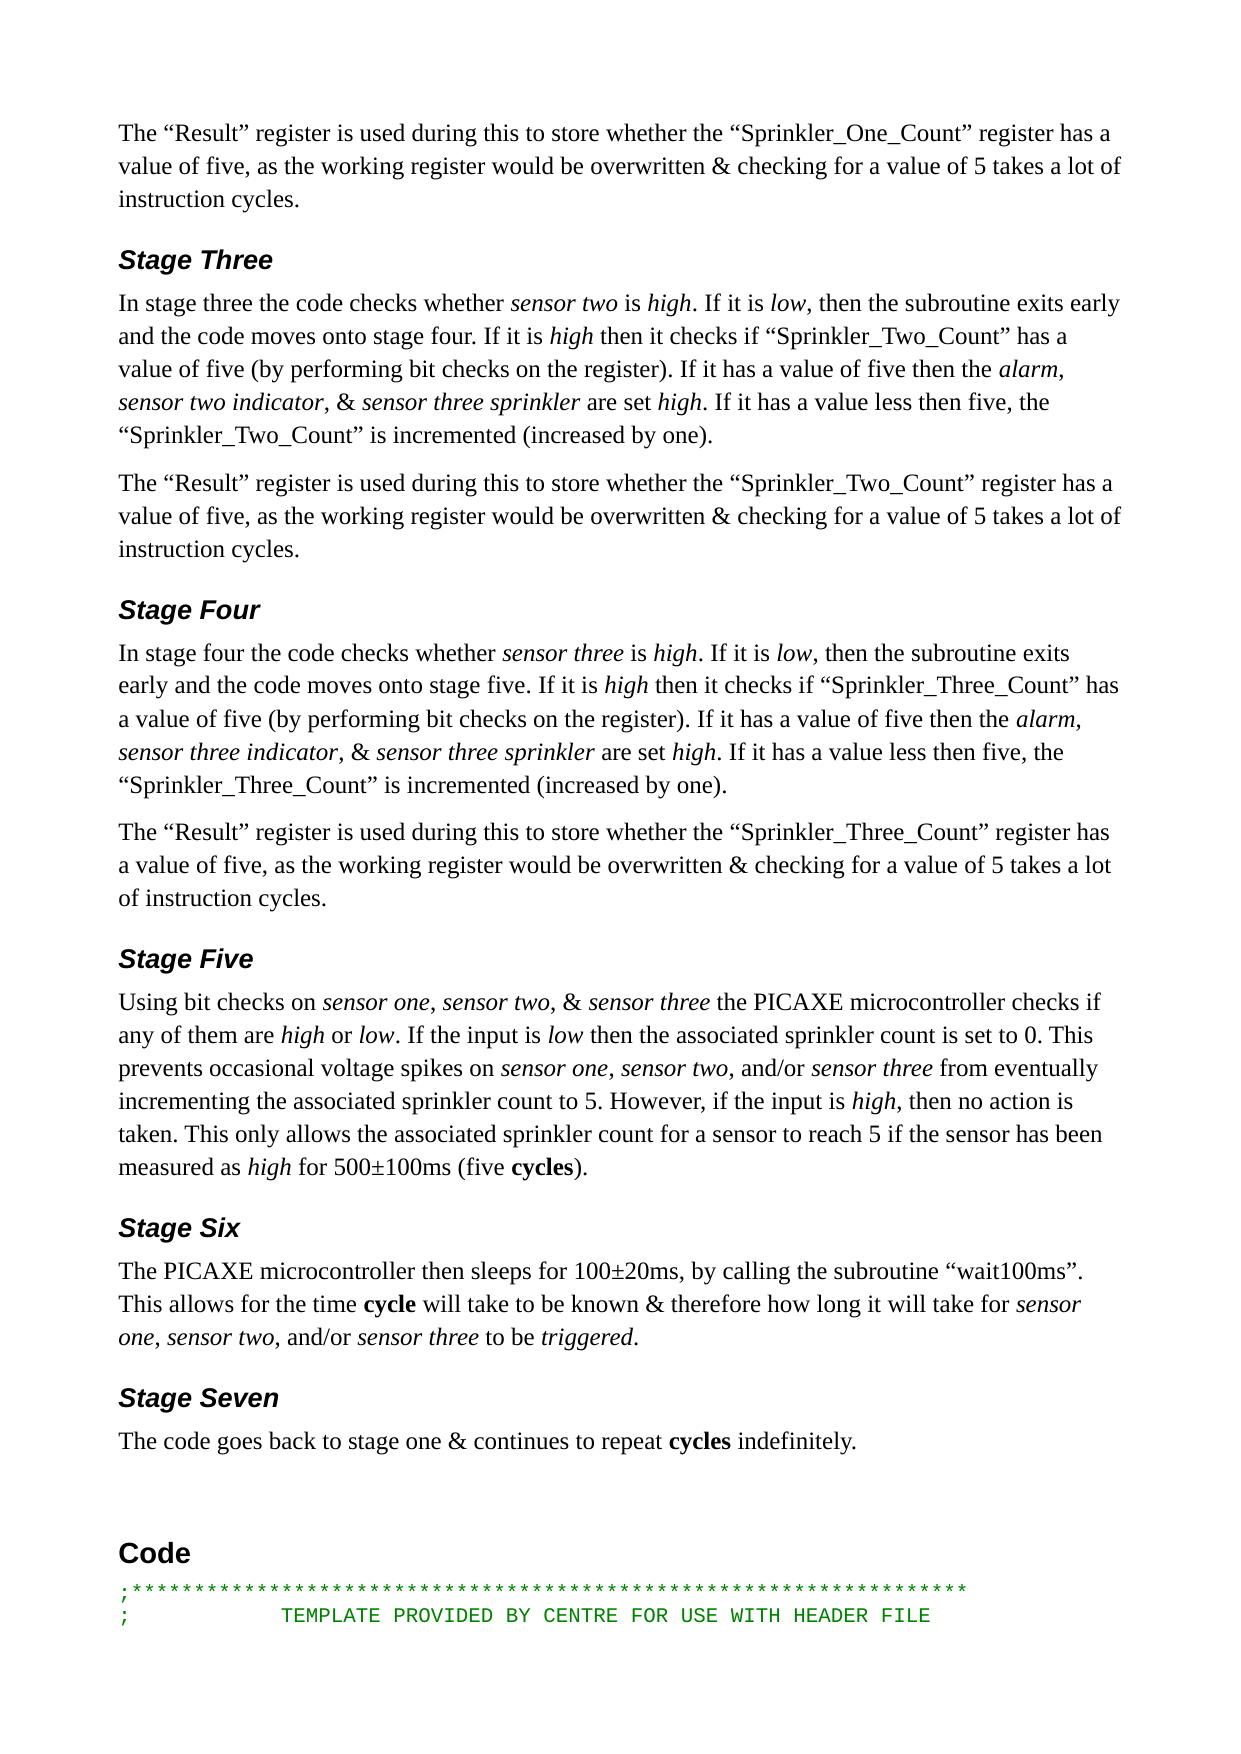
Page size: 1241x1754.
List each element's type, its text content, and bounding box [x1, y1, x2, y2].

text The code goes back to stage one & continues to repeat cycles indefinitely. [118, 1426, 1122, 1455]
subtitle Stage Five [118, 943, 1122, 975]
text ;******************************************************************* [118, 1582, 1122, 1606]
text The PICAXE microcontroller then sleeps for 100±20ms, by calling the subroutine “wait100ms”. This allows for the time cycle will take to be known & therefore how long it will take for sensor one, sensor two, and/or sensor three to be triggered. [118, 1256, 1122, 1351]
text The “Result” register is used during this to store whether the “Sprinkler_Three_Count” register has a value of five, as the working register would be overwritten & checking for a value of 5 takes a lot of instruction cycles. [118, 817, 1122, 912]
subtitle Stage Four [118, 594, 1122, 625]
subtitle Stage Six [118, 1212, 1122, 1244]
text Using bit checks on sensor one, sensor two, & sensor three the PICAXE microcontroller checks if any of them are high or low. If the input is low then the associated sprinkler count is set to 0. This prevents occasional voltage spikes on sensor one, sensor two, and/or sensor three from eventually incrementing the associated sprinkler count to 5. However, if the input is high, then no action is taken. This only allows the associated sprinkler count for a sensor to reach 5 if the sensor has been measured as high for 500±100ms (five cycles). [118, 987, 1122, 1181]
subtitle Stage Three [118, 244, 1122, 276]
subtitle Stage Seven [118, 1382, 1122, 1413]
text The “Result” register is used during this to store whether the “Sprinkler_One_Count” register has a value of five, as the working register would be overwritten & checking for a value of 5 takes a lot of instruction cycles. [118, 118, 1122, 213]
text The “Result” register is used during this to store whether the “Sprinkler_Two_Count” register has a value of five, as the working register would be overwritten & checking for a value of 5 takes a lot of instruction cycles. [118, 468, 1122, 562]
text In stage three the code checks whether sensor two is high. If it is low, then the subroutine exits early and the code moves onto stage four. If it is high then it checks if “Sprinkler_Two_Count” has a value of five (by performing bit checks on the register). If it has a value of five then the alarm, sensor two indicator, & sensor three sprinkler are set high. If it has a value less then five, the “Sprinkler_Two_Count” is incremented (increased by one). [118, 288, 1122, 449]
subtitle Code [118, 1536, 1122, 1569]
text ; TEMPLATE PROVIDED BY CENTRE FOR USE WITH HEADER FILE [118, 1606, 1122, 1629]
text In stage four the code checks whether sensor three is high. If it is low, then the subroutine exits early and the code moves onto stage five. If it is high then it checks if “Sprinkler_Three_Count” has a value of five (by performing bit checks on the register). If it has a value of five then the alarm, sensor three indicator, & sensor three sprinkler are set high. If it has a value less then five, the “Sprinkler_Three_Count” is incremented (increased by one). [118, 638, 1122, 798]
